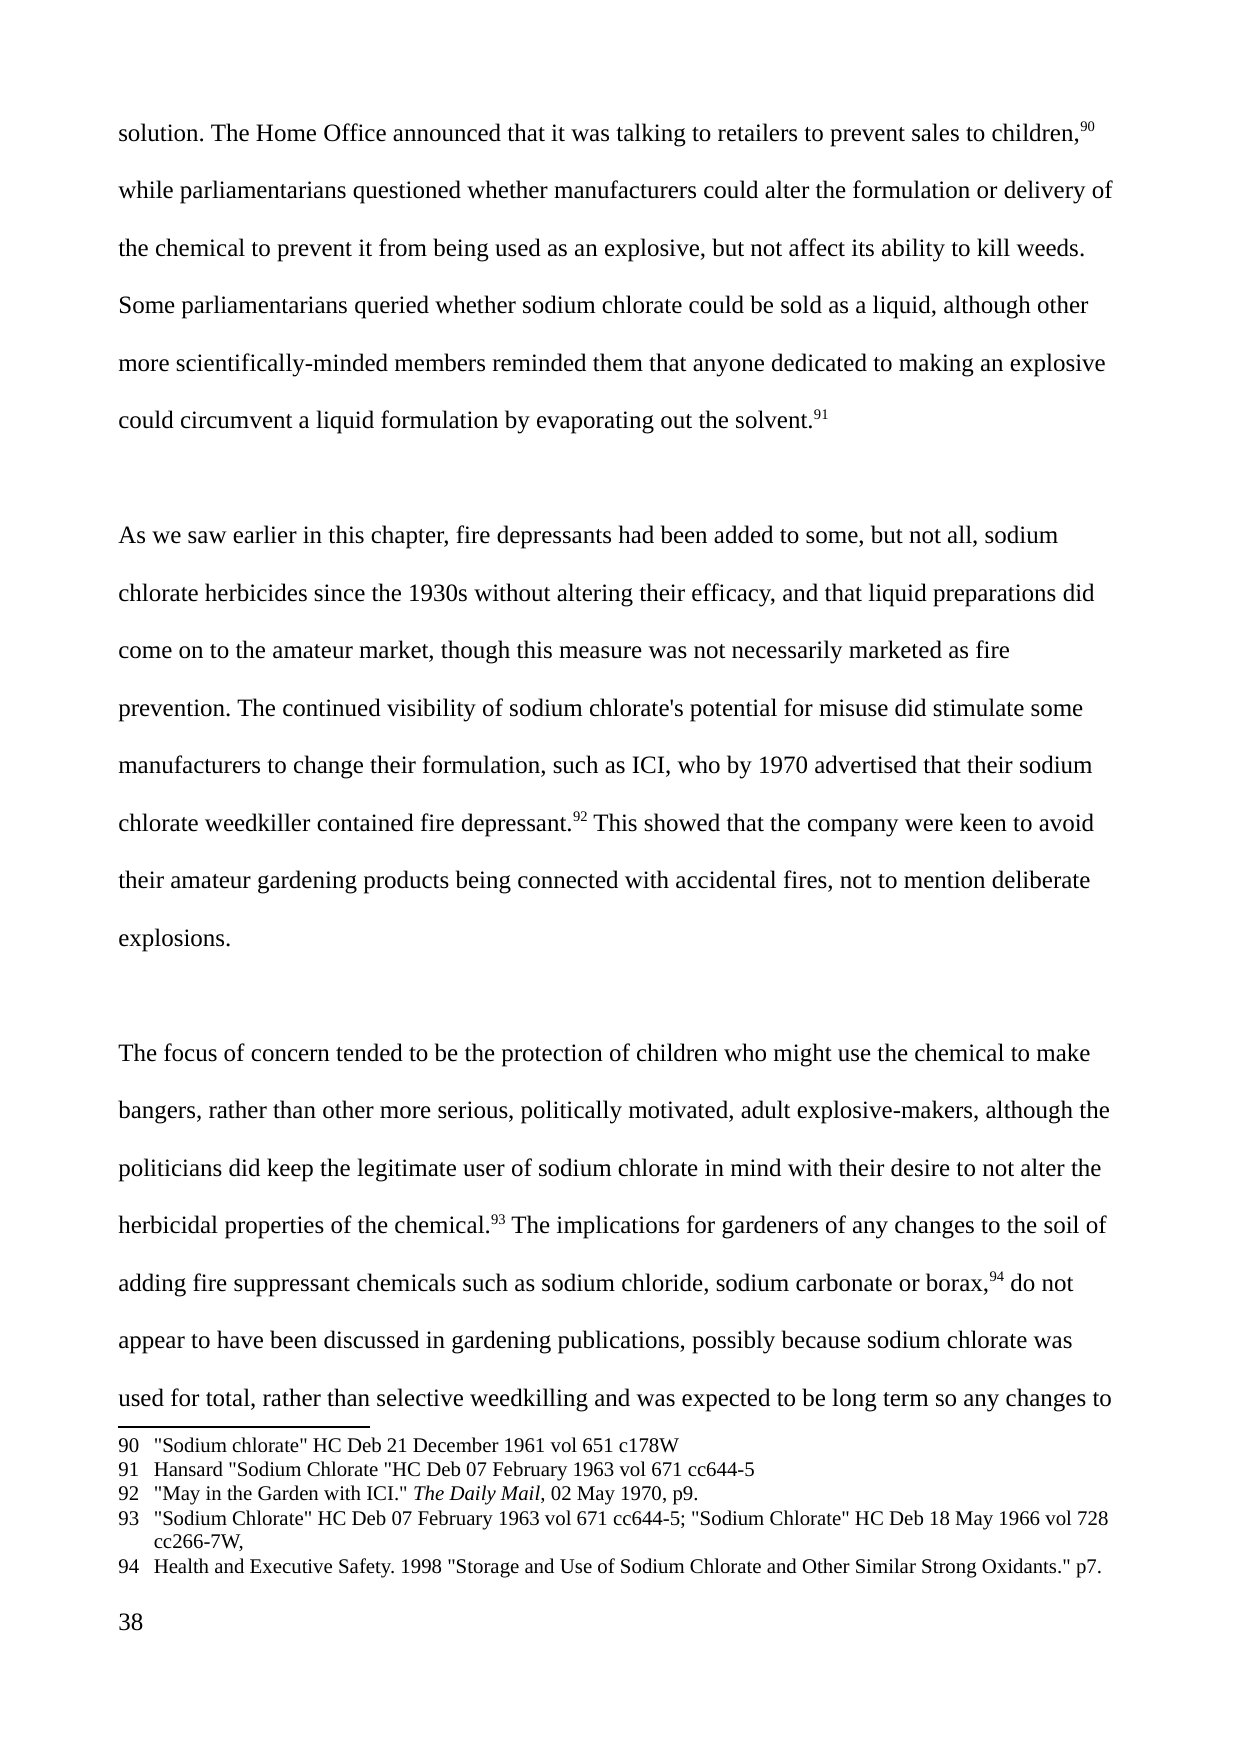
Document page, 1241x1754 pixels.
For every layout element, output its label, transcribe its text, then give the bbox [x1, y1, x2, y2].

text "May in the Garden with ICI." The Daily Mail, 02 May 1970, p9. [118, 1481, 1122, 1505]
text The focus of concern tended to be the protection of children who might use the chemical to make bangers, rather than other more serious, politically motivated, adult explosive-makers, although the politicians did keep the legitimate user of sodium chlorate in mind with their desire to not alter the herbicidal properties of the chemical. The implications for gardeners of any changes to the soil of adding fire suppressant chemicals such as sodium chloride, sodium carbonate or borax, do not appear to have been discussed in gardening publications, possibly because sodium chlorate was used for total, rather than selective weedkilling and was expected to be long term so any changes to [118, 1038, 1122, 1412]
text Health and Executive Safety. 1998 "Storage and Use of Sodium Chlorate and Other Similar Strong Oxidants." p7. [118, 1553, 1122, 1578]
text As we saw earlier in this chapter, fire depressants had been added to some, but not all, sodium chlorate herbicides since the 1930s without altering their efficacy, and that liquid preparations did come on to the amateur market, though this measure was not necessarily marketed as fire prevention. The continued visibility of sodium chlorate's potential for misuse did stimulate some manufacturers to change their formulation, such as ICI, who by 1970 advertised that their sodium chlorate weedkiller contained fire depressant. This showed that the company were keen to avoid their amateur gardening products being connected with accidental fires, not to mention deliberate explosions. [118, 521, 1122, 952]
text Hansard "Sodium Chlorate "HC Deb 07 February 1963 vol 671 cc644-5 [118, 1457, 1122, 1481]
text "Sodium Chlorate" HC Deb 07 February 1963 vol 671 cc644-5; "Sodium Chlorate" HC Deb 18 May 1966 vol 728 cc266-7W, [118, 1505, 1122, 1553]
text solution. The Home Office announced that it was talking to retailers to prevent sales to children, while parliamentarians questioned whether manufacturers could alter the formulation or delivery of the chemical to prevent it from being used as an explosive, but not affect its ability to kill weeds. Some parliamentarians queried whether sodium chlorate could be sold as a liquid, although other more scientifically-minded members reminded them that anyone dedicated to making an explosive could circumvent a liquid formulation by evaporating out the solvent. [118, 118, 1122, 434]
text "Sodium chlorate" HC Deb 21 December 1961 vol 651 c178W [118, 1433, 1122, 1457]
